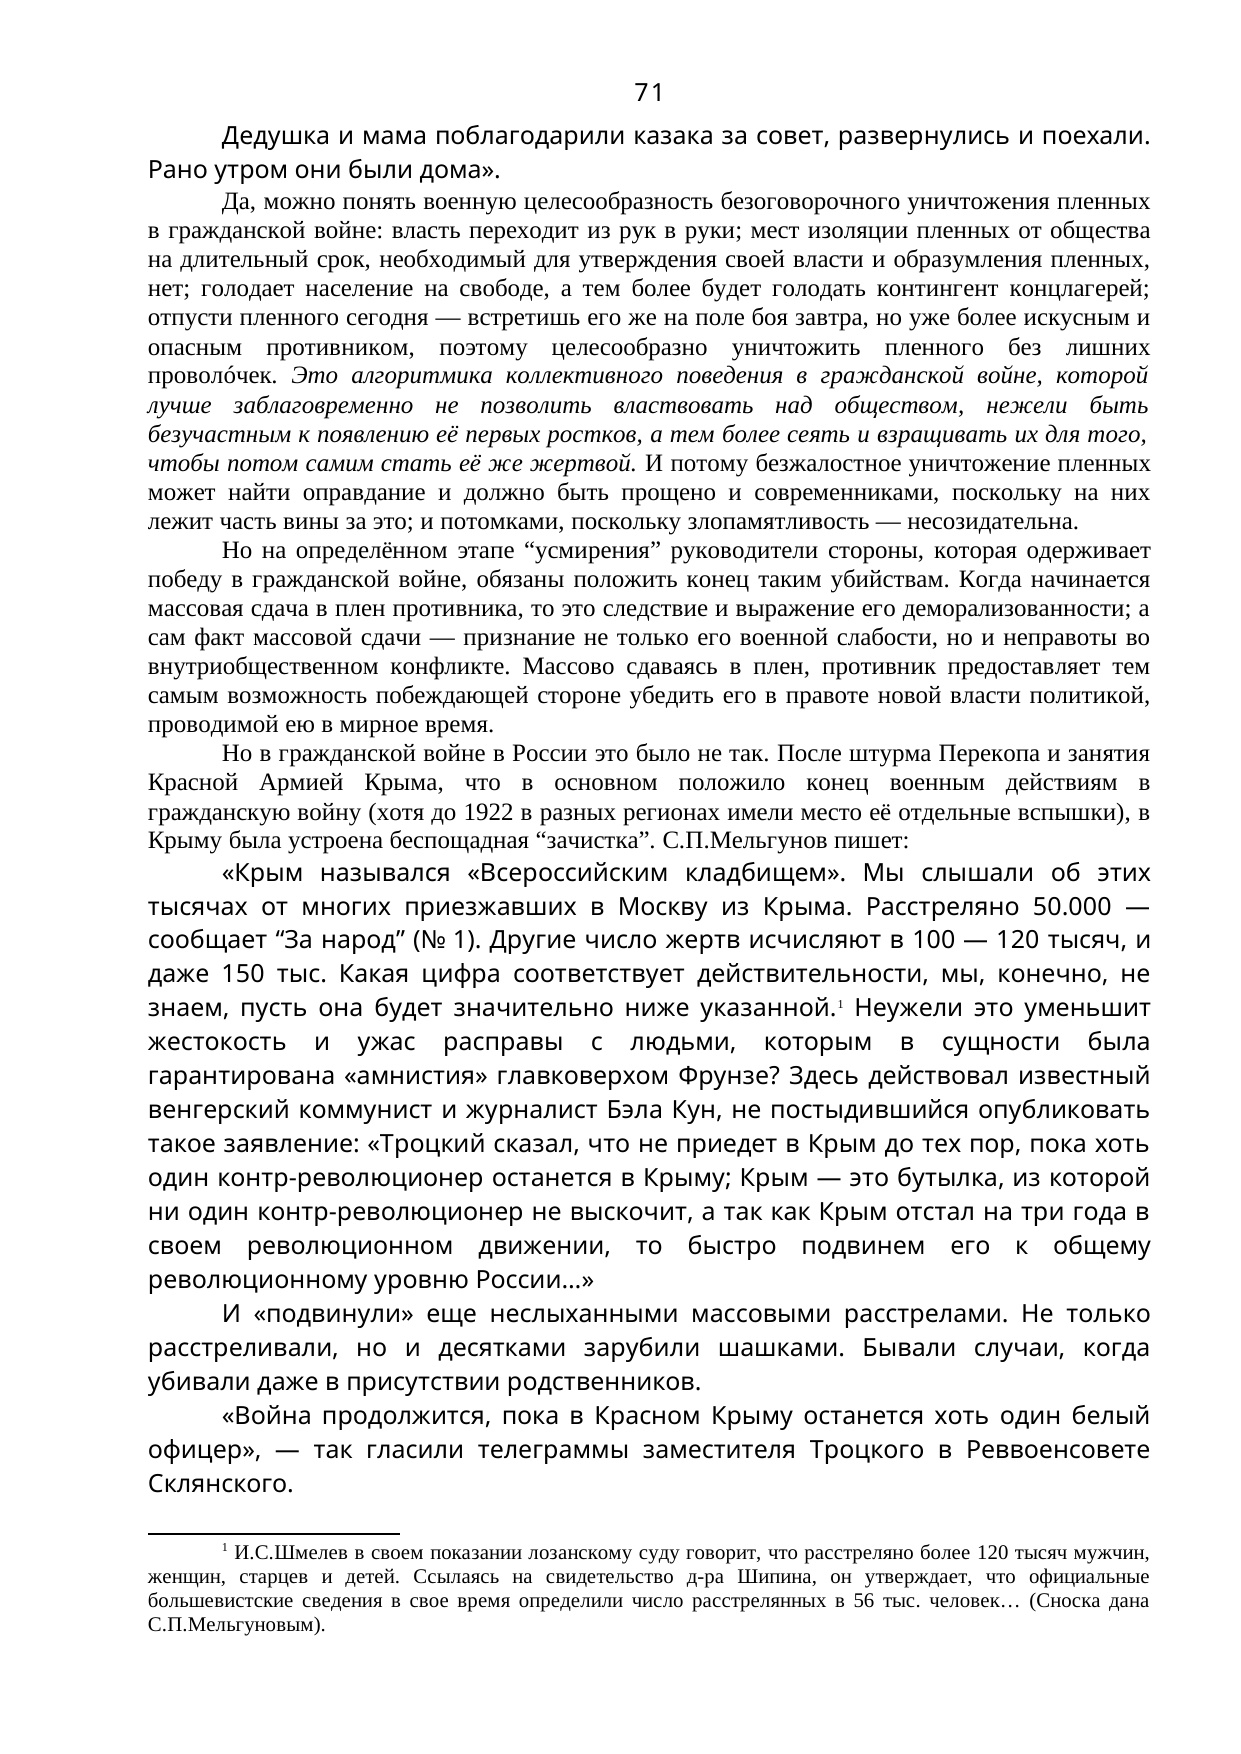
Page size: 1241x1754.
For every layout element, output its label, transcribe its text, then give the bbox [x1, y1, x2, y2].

text И «подвинули» еще неслыханными массовыми расстрелами. Не только расстреливали, но и десятками зарубили шашками. Бывали случаи, когда убивали даже в присутствии родственников. [148, 1296, 1152, 1398]
text Но на определённом этапе “усмирения” руководители стороны, которая одерживает победу в гражданской войне, обязаны положить конец таким убийствам. Когда начинается массовая сдача в плен противника, то это следствие и выражение его деморализованности; а сам факт массовой сдачи — признание не только его военной слабости, но и неправоты во внутриобщественном конфликте. Массово сдаваясь в плен, противник предоставляет тем самым возможность побеждающей стороне убедить его в правоте новой власти политикой, проводимой ею в мирное время. [148, 535, 1152, 738]
text «Война продолжится, пока в Красном Крыму останется хоть один белый офицер», — так гласили телеграммы заместителя Троцкого в Реввоенсовете Склянского. [148, 1398, 1152, 1500]
text И.С.Шмелев в своем показании лозанскому суду говорит, что расстреляно более 120 тысяч мужчин, женщин, старцев и детей. Ссылаясь на свидетельство д-ра Шипина, он утверждает, что официальные большевистские сведения в свое время определили число расстрелянных в 56 тыс. человек… (Сноска дана С.П.Мельгуновым). [148, 1539, 1152, 1636]
text Дедушка и мама поблагодарили казака за совет, развернулись и поехали. Рано утром они были дома». [148, 118, 1152, 186]
text Но в гражданской войне в России это было не так. После штурма Перекопа и занятия Красной Армией Крыма, что в основном положило конец военным действиям в гражданскую войну (хотя до 1922 в разных регионах имели место её отдельные вспышки), в Крыму была устроена беспощадная “зачистка”. С.П.Мельгунов пишет: [148, 738, 1152, 854]
text Да, можно понять военную целесообразность безоговорочного уничтожения пленных в гражданской войне: власть переходит из рук в руки; мест изоляции пленных от общества на длительный срок, необходимый для утверждения своей власти и образумления пленных, нет; голодает население на свободе, а тем более будет голодать контингент концлагерей; отпусти пленного сегодня — встретишь его же на поле боя завтра, но уже более искусным и опасным противником, поэтому целесообразно уничтожить пленного без лишних проволóчек. Это алгоритмика коллективного поведения в гражданской войне, которой лучше заблаговременно не позволить властвовать над обществом, нежели быть безучастным к появлению её первых ростков, а тем более сеять и взращивать их для того, чтобы потом самим стать её же жертвой. И потому безжалостное уничтожение пленных может найти оправдание и должно быть прощено и современниками, поскольку на них лежит часть вины за это; и потомками, поскольку злопамятливость — несозидательна. [148, 186, 1152, 535]
text «Крым назывался «Всероссийским кладбищем». Мы слышали об этих тысячах от многих приезжавших в Москву из Крыма. Расстреляно 50.000 — сообщает “За народ” (№ 1). Другие число жертв исчисляют в 100 — 120 тысяч, и даже 150 тыс. Какая цифра соответствует действительности, мы, конечно, не знаем, пусть она будет значительно ниже указанной. Неужели это уменьшит жестокость и ужас расправы с людьми, которым в сущности была гарантирована «амнистия» главковерхом Фрунзе? Здесь действовал известный венгерский коммунист и журналист Бэла Кун, не постыдившийся опубликовать такое заявление: «Троцкий сказал, что не приедет в Крым до тех пор, пока хоть один контр-революционер останется в Крыму; Крым — это бутылка, из которой ни один контр-революционер не выскочит, а так как Крым отстал на три года в своем революционном движении, то быстро подвинем его к общему революционному уровню России…» [148, 854, 1152, 1296]
